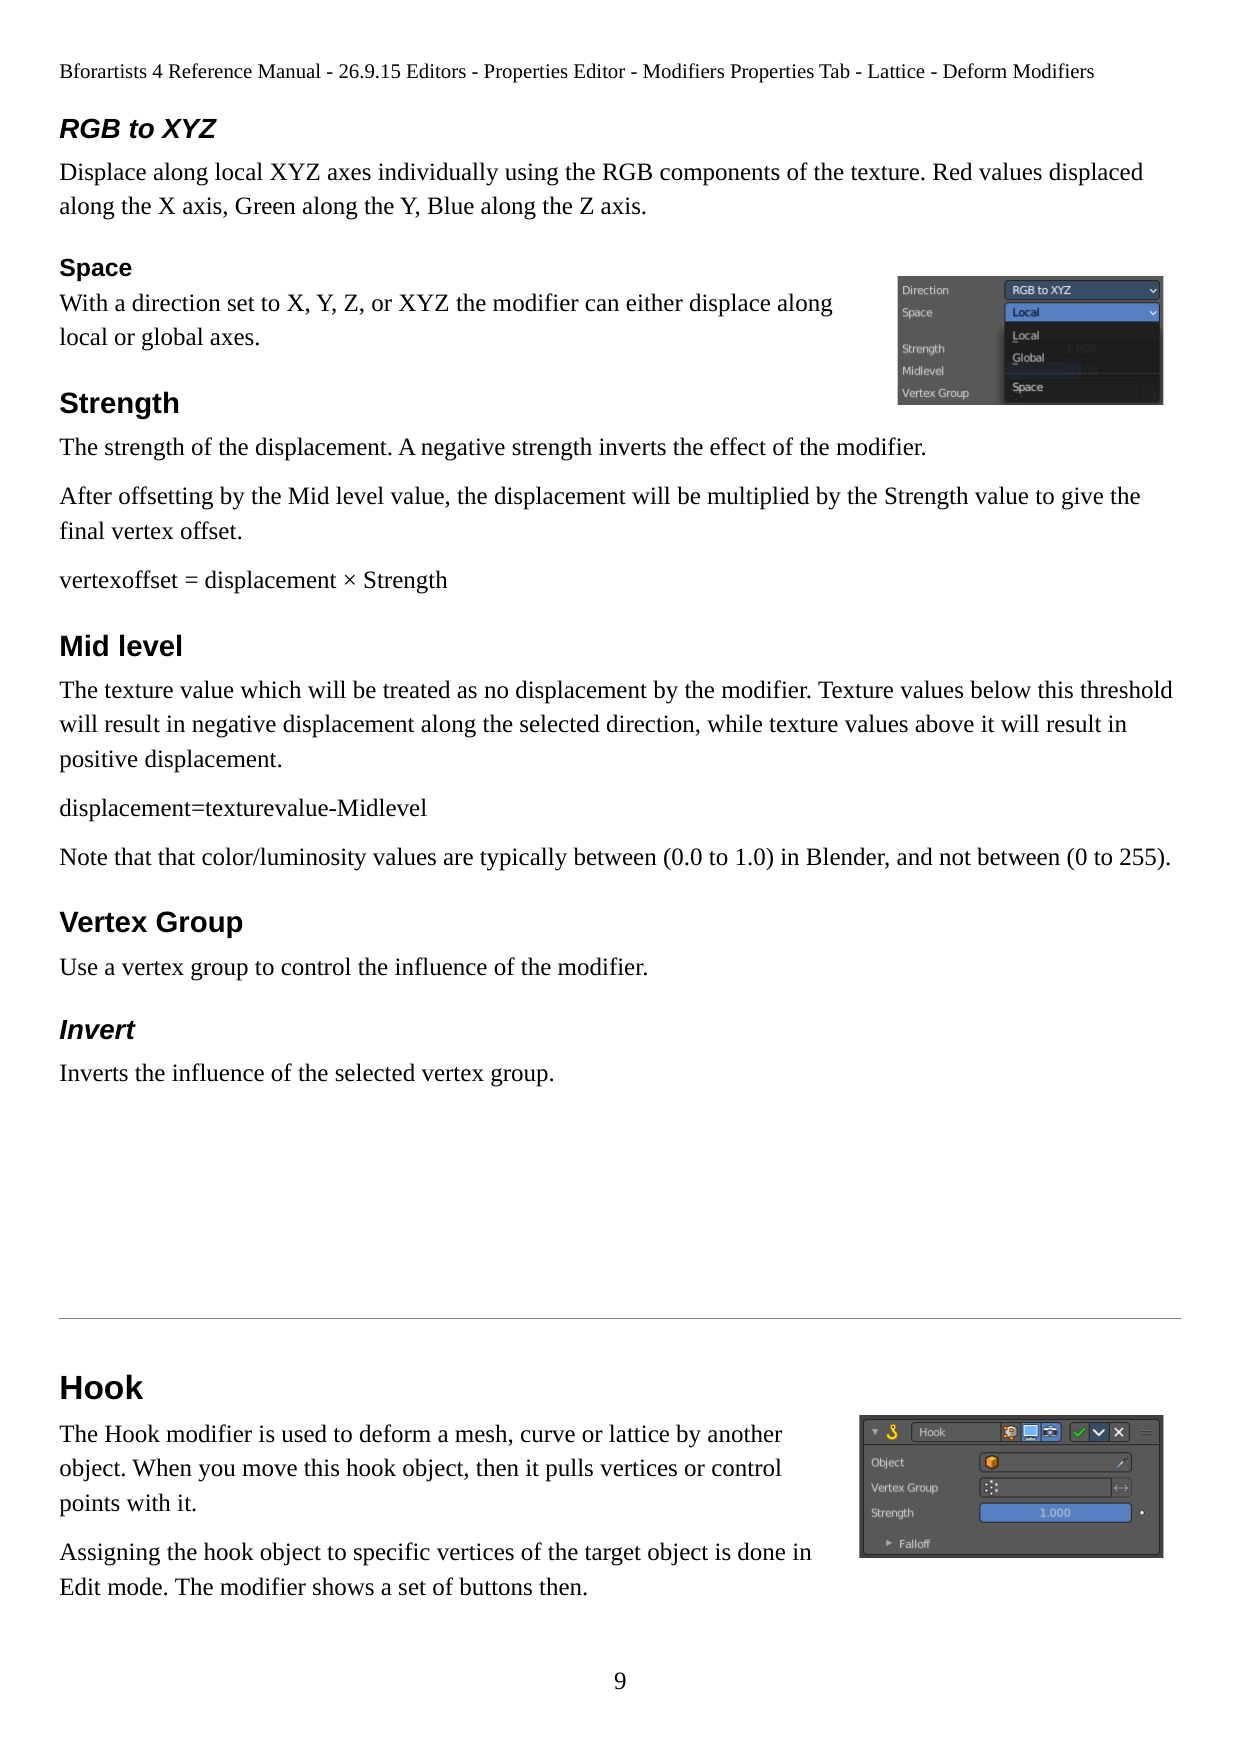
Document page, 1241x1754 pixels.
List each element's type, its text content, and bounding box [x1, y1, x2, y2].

subtitle Hook [59, 1368, 1181, 1407]
picture [859, 1415, 1164, 1558]
text displacement=texturevalue-Midlevel [59, 793, 1181, 821]
text Inverts the influence of the selected vertex group. [59, 1058, 1181, 1086]
subtitle Space [59, 253, 1181, 282]
text Assigning the hook object to specific vertices of the target object is done in Edit mode. The modifier shows a set of buttons then. [59, 1537, 1181, 1600]
text The strength of the displacement. A negative strength inverts the effect of the modifier. [59, 432, 1181, 461]
text After offsetting by the Mid level value, the displacement will be multiplied by the Strength value to give the final vertex offset. [59, 481, 1181, 544]
subtitle RGB to XYZ [59, 113, 1181, 144]
text The texture value which will be treated as no displacement by the modifier. Texture values below this threshold will result in negative displacement along the selected direction, while texture values above it will result in positive displacement. [59, 675, 1181, 772]
subtitle Mid level [59, 628, 1181, 662]
text Note that that color/luminosity values are typically between (0.0 to 1.0) in Blender, and not between (0 to 255). [59, 842, 1181, 871]
text Use a vertex group to control the influence of the modifier. [59, 952, 1181, 980]
text vertexoffset = displacement × Strength [59, 565, 1181, 593]
subtitle Vertex Group [59, 905, 1181, 939]
subtitle Strength [59, 386, 1181, 420]
text The Hook modifier is used to deform a mesh, curve or lattice by another object. When you move this hook object, then it pulls vertices or control points with it. [59, 1419, 859, 1517]
subtitle Invert [59, 1013, 1181, 1045]
picture [897, 276, 1164, 405]
text With a direction set to X, Y, Z, or XYZ the modifier can either displace along local or global axes. [59, 288, 897, 351]
text Displace along local XYZ axes individually using the RGB components of the texture. Red values displaced along the X axis, Green along the Y, Blue along the Z axis. [59, 157, 1181, 220]
